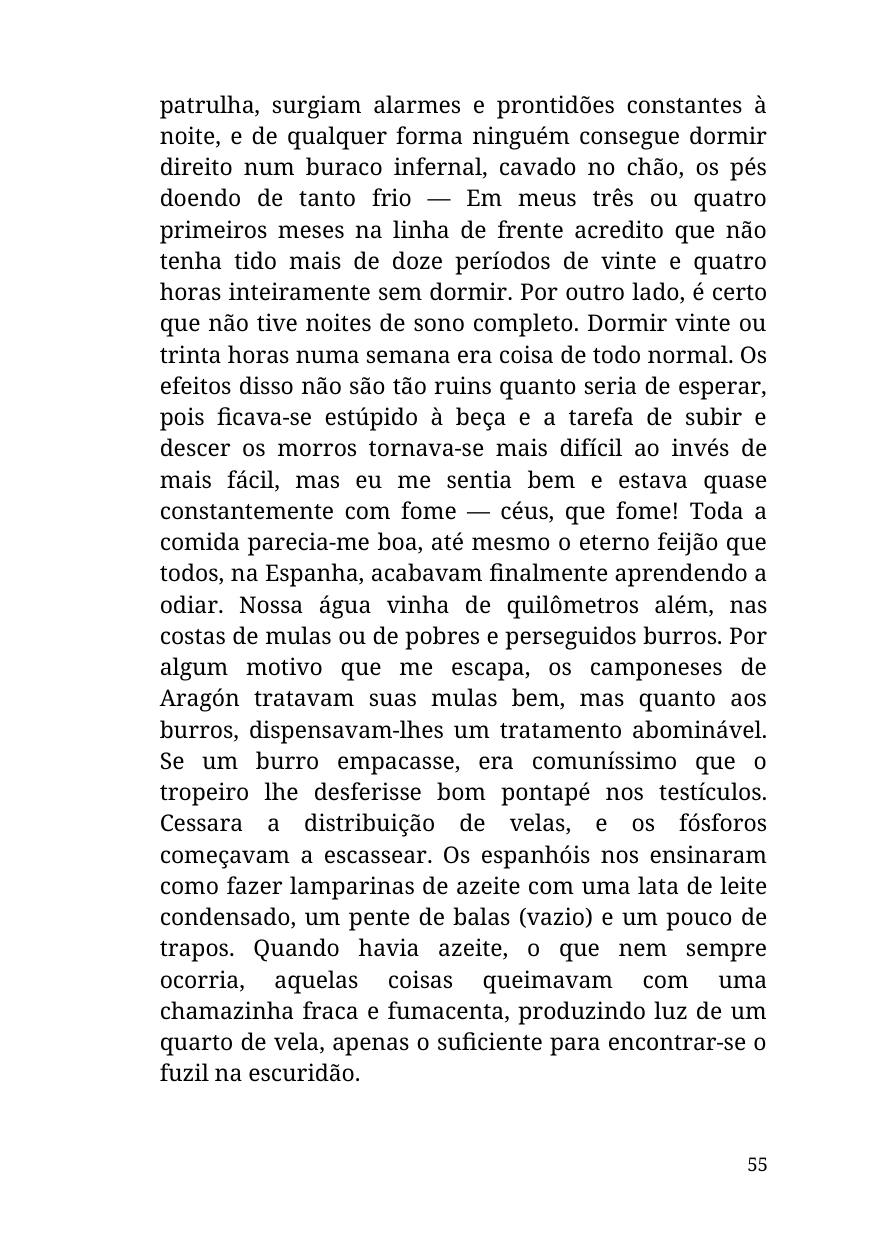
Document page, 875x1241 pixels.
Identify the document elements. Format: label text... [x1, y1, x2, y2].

text patrulha, surgiam alarmes e prontidões constantes à noite, e de qualquer forma ninguém consegue dormir direito num buraco infernal, cavado no chão, os pés doendo de tanto frio — Em meus três ou quatro primeiros meses na linha de frente acredito que não tenha tido mais de doze períodos de vinte e quatro horas inteiramente sem dormir. Por outro lado, é certo que não tive noites de sono completo. Dormir vinte ou trinta horas numa semana era coisa de todo normal. Os efeitos disso não são tão ruins quanto seria de esperar, pois ficava-se estúpido à beça e a tarefa de subir e descer os morros tornava-se mais difícil ao invés de mais fácil, mas eu me sentia bem e estava quase constantemente com fome — céus, que fome! Toda a comida parecia-me boa, até mesmo o eterno feijão que todos, na Espanha, acabavam finalmente aprendendo a odiar. Nossa água vinha de quilômetros além, nas costas de mulas ou de pobres e perseguidos burros. Por algum motivo que me escapa, os camponeses de Aragón tratavam suas mulas bem, mas quanto aos burros, dispensavam-lhes um tratamento abominável. Se um burro empacasse, era comuníssimo que o tropeiro lhe desferisse bom pontapé nos testículos. Cessara a distribuição de velas, e os fósforos começavam a escassear. Os espanhóis nos ensinaram como fazer lamparinas de azeite com uma lata de leite condensado, um pente de balas (vazio) e um pouco de trapos. Quando havia azeite, o que nem sempre ocorria, aquelas coisas queimavam com uma chamazinha fraca e fumacenta, produzindo luz de um quarto de vela, apenas o suficiente para encontrar-se o fuzil na escuridão. [159, 88, 768, 1088]
